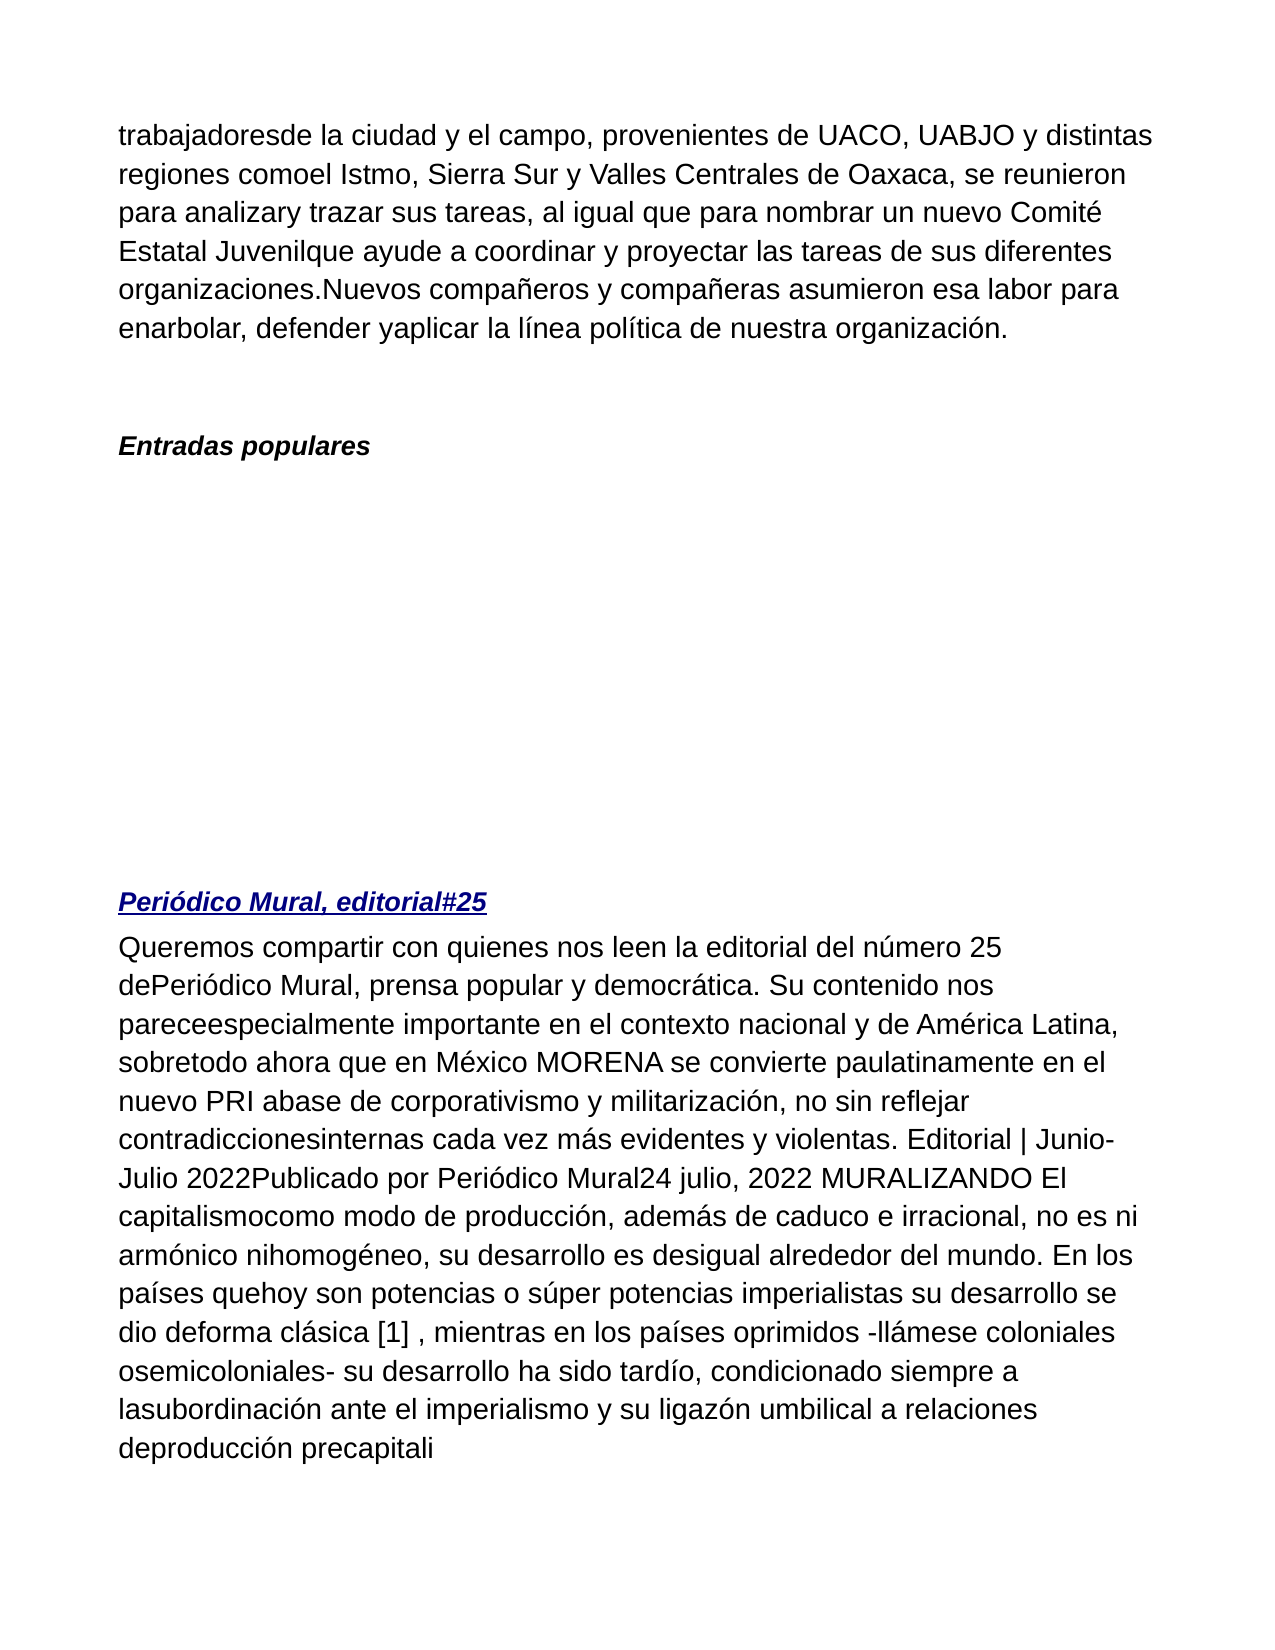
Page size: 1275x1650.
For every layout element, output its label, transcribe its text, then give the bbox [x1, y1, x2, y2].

text Queremos compartir con quienes nos leen la editorial del número 25 dePeriódico Mural, prensa popular y democrática. Su contenido nos pareceespecialmente importante en el contexto nacional y de América Latina, sobretodo ahora que en México MORENA se convierte paulatinamente en el nuevo PRI abase de corporativismo y militarización, no sin reflejar contradiccionesinternas cada vez más evidentes y violentas. Editorial | Junio-Julio 2022Publicado por Periódico Mural24 julio, 2022 MURALIZANDO El capitalismocomo modo de producción, además de caduco e irracional, no es ni armónico nihomogéneo, su desarrollo es desigual alrededor del mundo. En los países quehoy son potencias o súper potencias imperialistas su desarrollo se dio deforma clásica [1] , mientras en los países oprimidos -llámese coloniales osemicoloniales- su desarrollo ha sido tardío, condicionado siempre a lasubordinación ante el imperialismo y su ligazón umbilical a relaciones deproducción precapitali [118, 930, 1157, 1464]
subtitle Periódico Mural, editorial#25 [118, 886, 1157, 917]
text trabajadoresde la ciudad y el campo, provenientes de UACO, UABJO y distintas regiones comoel Istmo, Sierra Sur y Valles Centrales de Oaxaca, se reunieron para analizary trazar sus tareas, al igual que para nombrar un nuevo Comité Estatal Juvenilque ayude a coordinar y proyectar las tareas de sus diferentes organizaciones.Nuevos compañeros y compañeras asumieron esa labor para enarbolar, defender yaplicar la línea política de nuestra organización. [118, 118, 1157, 344]
subtitle Entradas populares [118, 429, 1157, 461]
